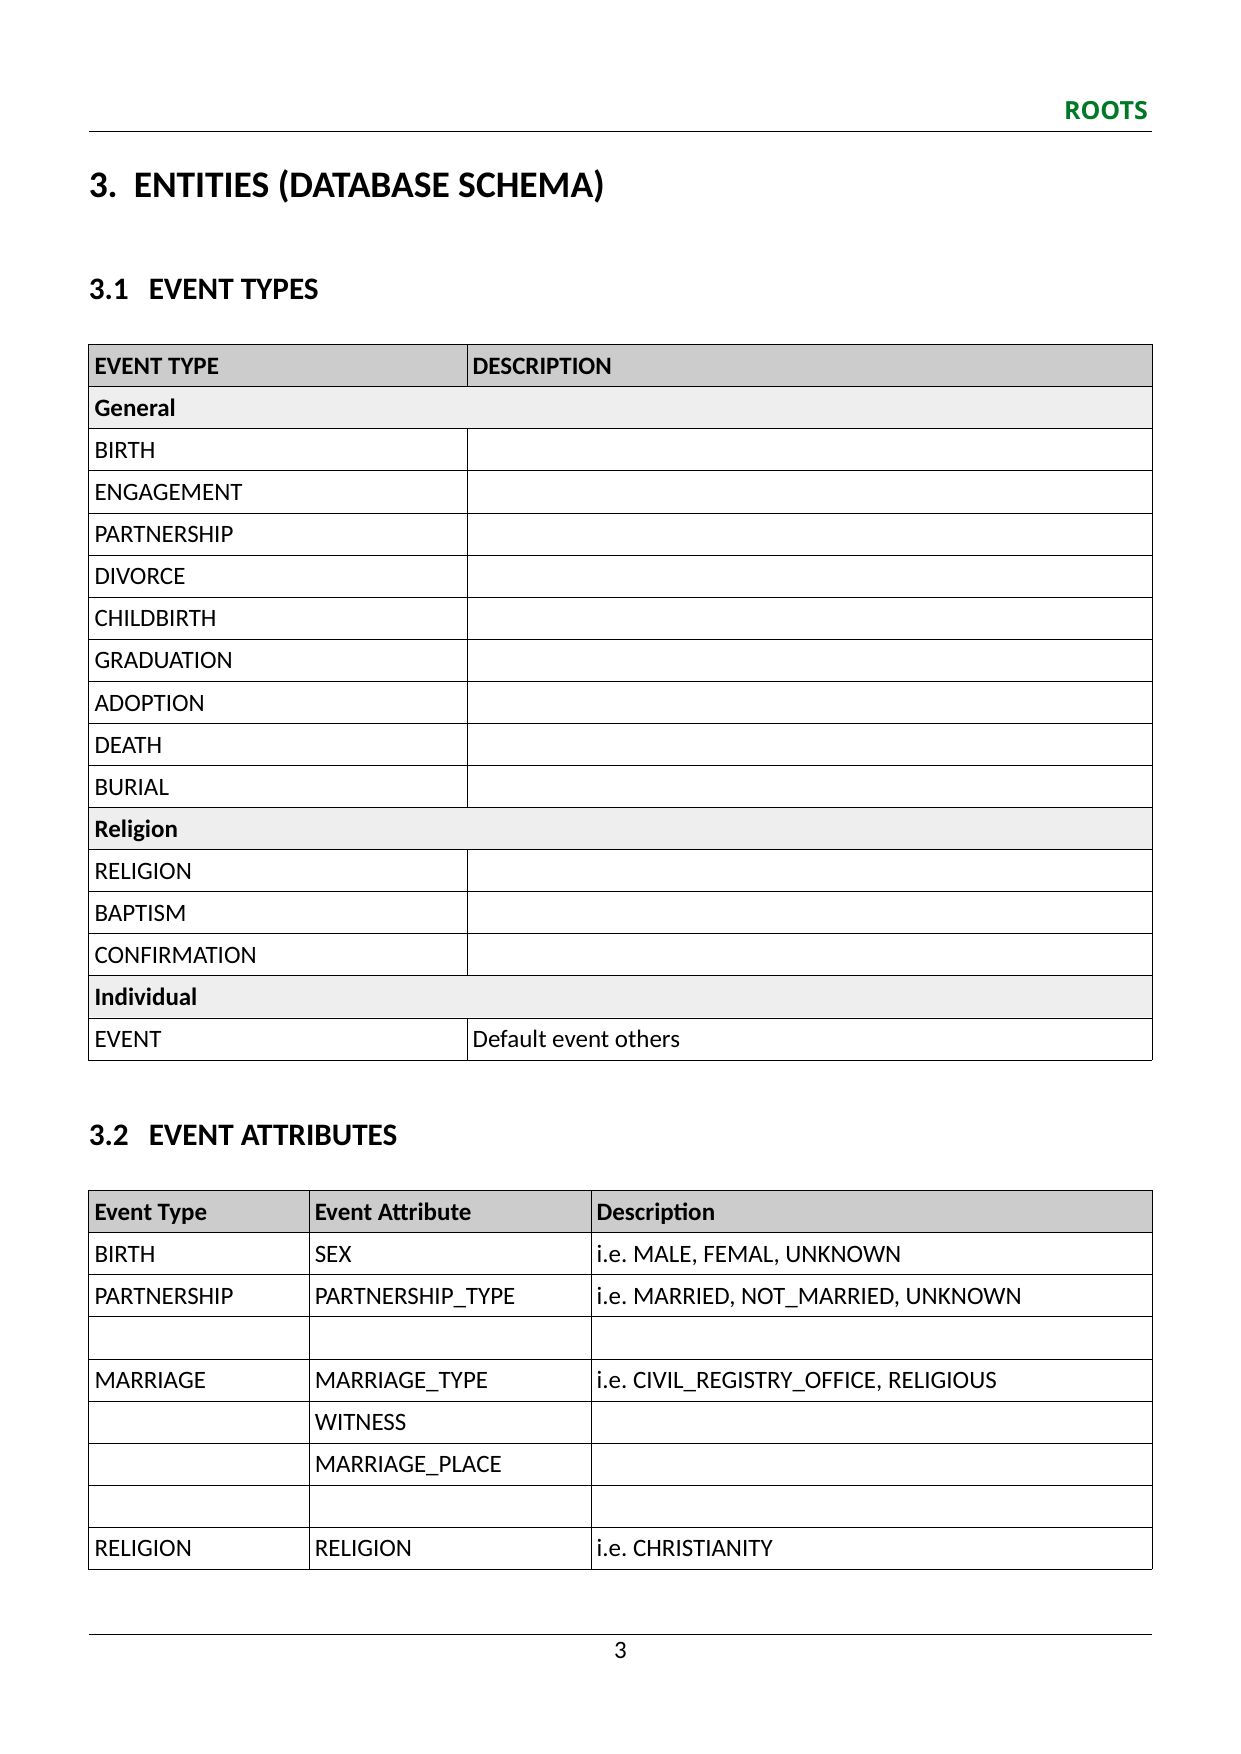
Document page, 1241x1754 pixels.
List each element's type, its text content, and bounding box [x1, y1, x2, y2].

table_cell MARRIAGE [89, 1360, 309, 1401]
table_cell [468, 892, 1152, 933]
table_cell BIRTH [89, 429, 467, 470]
table_cell CHILDBIRTH [89, 598, 467, 639]
table_cell BAPTISM [89, 892, 467, 933]
table_cell [468, 640, 1152, 681]
table_cell [468, 934, 1152, 975]
table_cell [468, 598, 1152, 639]
table_cell [310, 1486, 591, 1527]
table_cell [310, 1317, 591, 1358]
table_header Event Attribute [310, 1191, 591, 1232]
table_cell General [89, 387, 1152, 428]
table_cell [592, 1402, 1152, 1443]
table_cell RELIGION [89, 850, 467, 891]
table_cell [89, 1486, 309, 1527]
table_cell i.e. MARRIED, NOT_MARRIED, UNKNOWN [592, 1275, 1152, 1316]
table_cell [468, 429, 1152, 470]
table_cell EVENT [89, 1019, 467, 1059]
table_cell WITNESS [310, 1402, 591, 1443]
table_cell MARRIAGE_PLACE [310, 1444, 591, 1485]
table_cell i.e. CIVIL_REGISTRY_OFFICE, RELIGIOUS [592, 1360, 1152, 1401]
table_cell [468, 471, 1152, 512]
table_cell [468, 556, 1152, 597]
table_cell ADOPTION [89, 682, 467, 723]
table_cell [89, 1402, 309, 1443]
table_cell CONFIRMATION [89, 934, 467, 975]
table_cell DIVORCE [89, 556, 467, 597]
subtitle EVENT TYPES [88, 269, 1152, 307]
table_cell [592, 1444, 1152, 1485]
table_cell DEATH [89, 724, 467, 765]
table_cell i.e. CHRISTIANITY [592, 1528, 1152, 1569]
table_cell [592, 1317, 1152, 1358]
table_header Event Type [89, 1191, 309, 1232]
table_cell ENGAGEMENT [89, 471, 467, 512]
table_cell [592, 1486, 1152, 1527]
table_cell [468, 682, 1152, 723]
table_cell Religion [89, 808, 1152, 849]
table_header EVENT TYPE [89, 345, 467, 386]
table_cell RELIGION [89, 1528, 309, 1569]
table_cell GRADUATION [89, 640, 467, 681]
table_cell Individual [89, 976, 1152, 1017]
table_cell BIRTH [89, 1233, 309, 1274]
table_cell PARTNERSHIP [89, 514, 467, 554]
table_cell RELIGION [310, 1528, 591, 1569]
table_cell [468, 514, 1152, 554]
table_cell i.e. MALE, FEMAL, UNKNOWN [592, 1233, 1152, 1274]
table_cell [468, 766, 1152, 807]
table_cell [89, 1444, 309, 1485]
table_cell BURIAL [89, 766, 467, 807]
table_cell SEX [310, 1233, 591, 1274]
table_cell PARTNERSHIP_TYPE [310, 1275, 591, 1316]
table_cell [468, 850, 1152, 891]
table_cell PARTNERSHIP [89, 1275, 309, 1316]
table_cell MARRIAGE_TYPE [310, 1360, 591, 1401]
table_header Description [592, 1191, 1152, 1232]
table_cell [468, 724, 1152, 765]
subtitle ENTITIES (DATABASE SCHEMA) [88, 161, 1152, 207]
table_header DESCRIPTION [468, 345, 1152, 386]
table_cell Default event others [468, 1019, 1152, 1059]
subtitle EVENT ATTRIBUTES [88, 1115, 1152, 1153]
table_cell [89, 1317, 309, 1358]
